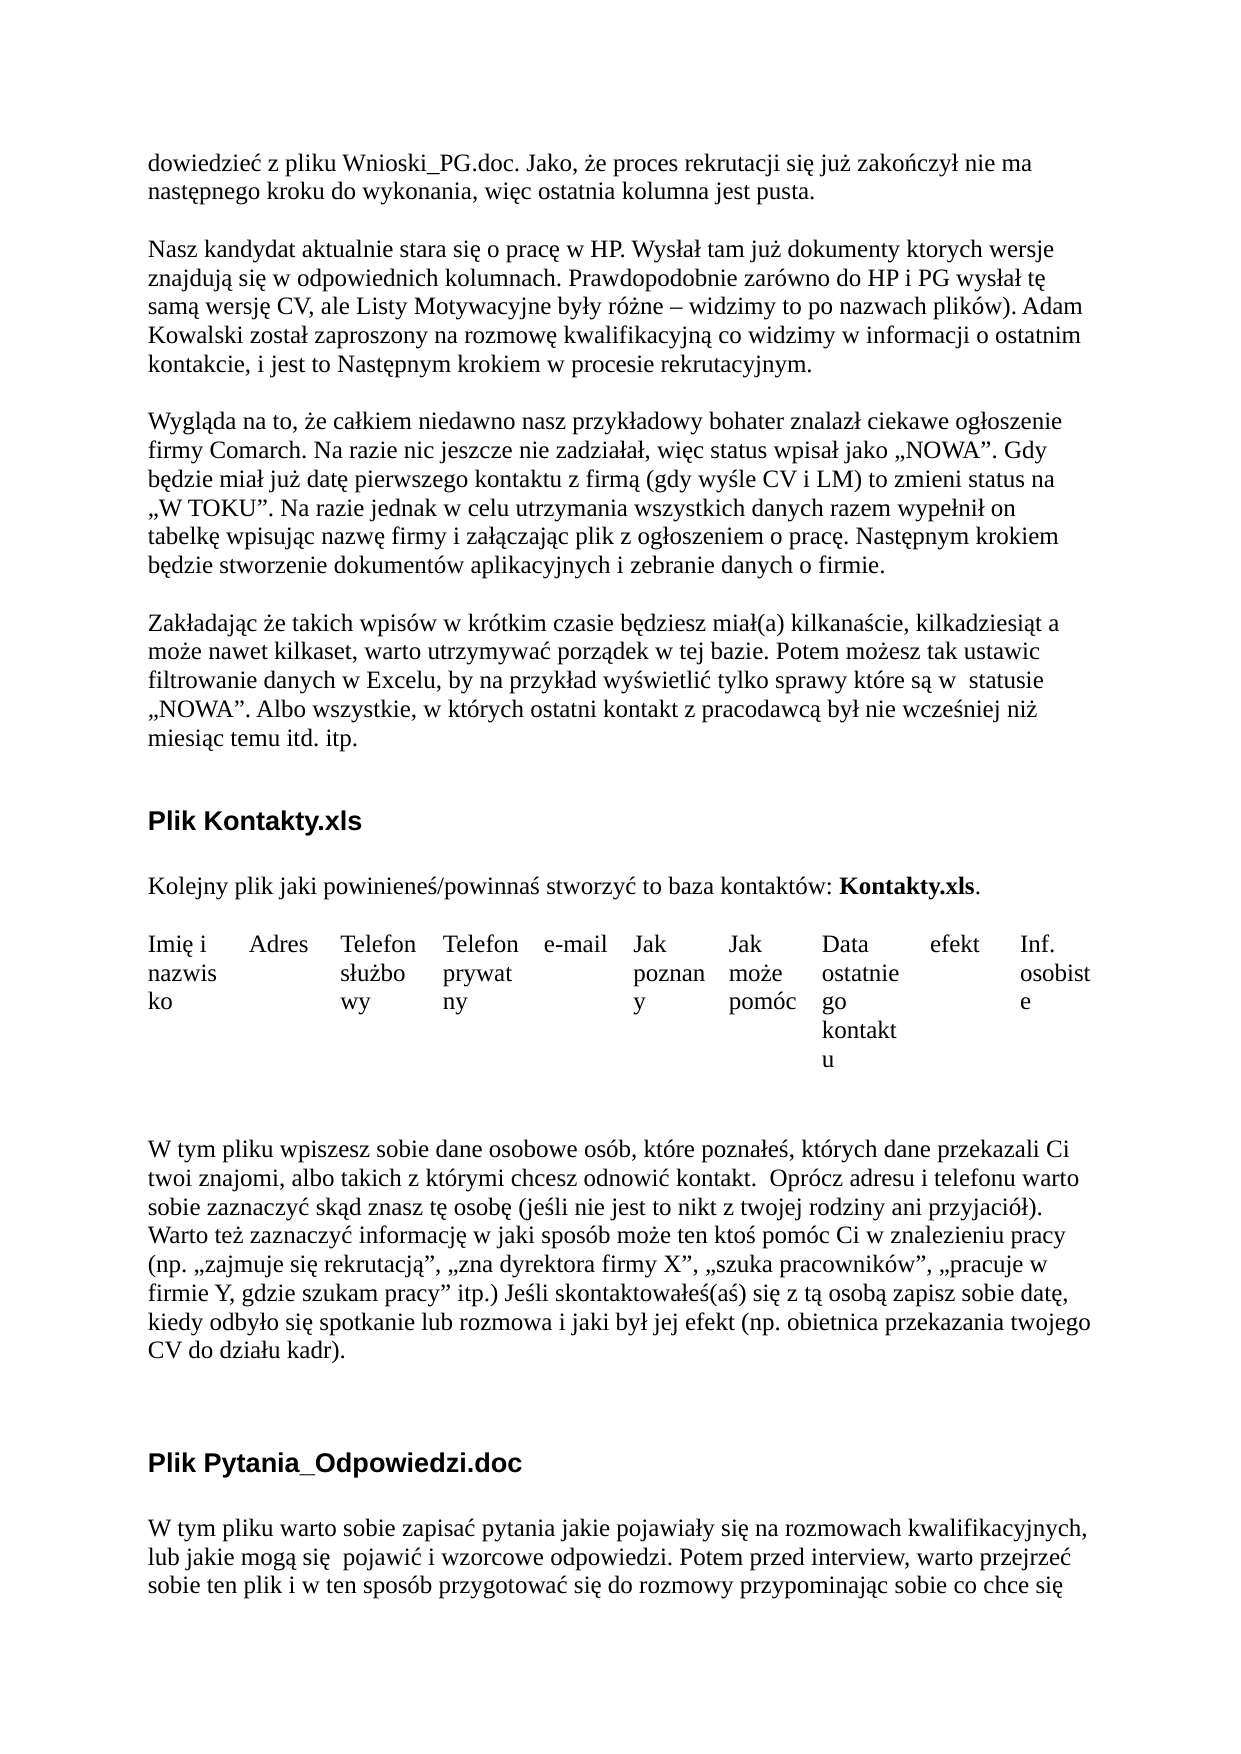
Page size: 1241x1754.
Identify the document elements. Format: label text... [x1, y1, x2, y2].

table_cell [622, 1073, 717, 1105]
table_header Telefon służbowy [329, 929, 431, 1073]
table_header e-mail [533, 929, 622, 1073]
text Zakładając że takich wpisów w krótkim czasie będziesz miał(a) kilkanaście, kilkadziesiąt a może nawet kilkaset, warto utrzymywać porządek w tej bazie. Potem możesz tak ustawic filtrowanie danych w Excelu, by na przykład wyświetlić tylko sprawy które są w statusie „NOWA”. Albo wszystkie, w których ostatni kontakt z pracodawcą był nie wcześniej niż miesiąc temu itd. itp. [148, 608, 1093, 751]
text Kolejny plik jaki powinieneś/powinnaś stworzyć to baza kontaktów: Kontakty.xls. [148, 871, 1093, 900]
table_cell [810, 1073, 918, 1105]
table_cell [136, 1073, 237, 1105]
text W tym pliku wpiszesz sobie dane osobowe osób, które poznałeś, których dane przekazali Ci twoi znajomi, albo takich z którymi chcesz odnowić kontakt. Oprócz adresu i telefonu warto sobie zaznaczyć skąd znasz tę osobę (jeśli nie jest to nikt z twojej rodziny ani przyjaciół). Warto też zaznaczyć informację w jaki sposób może ten ktoś pomóc Ci w znalezieniu pracy (np. „zajmuje się rekrutacją”, „zna dyrektora firmy X”, „szuka pracowników”, „pracuje w firmie Y, gdzie szukam pracy” itp.) Jeśli skontaktowałeś(aś) się z tą osobą zapisz sobie datę, kiedy odbyło się spotkanie lub rozmowa i jaki był jej efekt (np. obietnica przekazania twojego CV do działu kadr). [148, 1134, 1093, 1364]
table_cell [329, 1073, 431, 1105]
table_cell [919, 1073, 1008, 1105]
table_cell [431, 1073, 532, 1105]
table_header Inf. osobiste [1009, 929, 1104, 1073]
subtitle Plik Pytania_Odpowiedzi.doc [148, 1447, 1093, 1478]
text Nasz kandydat aktualnie stara się o pracę w HP. Wysłał tam już dokumenty ktorych wersje znajdują się w odpowiednich kolumnach. Prawdopodobnie zarówno do HP i PG wysłał tę samą wersję CV, ale Listy Motywacyjne były różne – widzimy to po nazwach plików). Adam Kowalski został zaproszony na rozmowę kwalifikacyjną co widzimy w informacji o ostatnim kontakcie, i jest to Następnym krokiem w procesie rekrutacyjnym. [148, 234, 1093, 378]
text Wygląda na to, że całkiem niedawno nasz przykładowy bohater znalazł ciekawe ogłoszenie firmy Comarch. Na razie nic jeszcze nie zadziałał, więc status wpisał jako „NOWA”. Gdy będzie miał już datę pierwszego kontaktu z firmą (gdy wyśle CV i LM) to zmieni status na „W TOKU”. Na razie jednak w celu utrzymania wszystkich danych razem wypełnił on tabelkę wpisując nazwę firmy i załączając plik z ogłoszeniem o pracę. Następnym krokiem będzie stworzenie dokumentów aplikacyjnych i zebranie danych o firmie. [148, 406, 1093, 579]
text W tym pliku warto sobie zapisać pytania jakie pojawiały się na rozmowach kwalifikacyjnych, lub jakie mogą się pojawić i wzorcowe odpowiedzi. Potem przed interview, warto przejrzeć sobie ten plik i w ten sposób przygotować się do rozmowy przypominając sobie co chce się [148, 1513, 1093, 1599]
table_cell [1009, 1073, 1104, 1105]
text dowiedzieć z pliku Wnioski_PG.doc. Jako, że proces rekrutacji się już zakończył nie ma następnego kroku do wykonania, więc ostatnia kolumna jest pusta. [148, 148, 1093, 205]
subtitle Plik Kontakty.xls [148, 805, 1093, 836]
table_cell [238, 1073, 329, 1105]
table_header Jak może pomóc [717, 929, 810, 1073]
table_header Telefon prywatny [431, 929, 532, 1073]
table_header Jak poznany [622, 929, 717, 1073]
table_header Adres [238, 929, 329, 1073]
table_header Data ostatniego kontaktu [810, 929, 918, 1073]
table_cell [533, 1073, 622, 1105]
table_header Imię i nazwisko [136, 929, 237, 1073]
table_cell [717, 1073, 810, 1105]
table_header efekt [919, 929, 1008, 1073]
